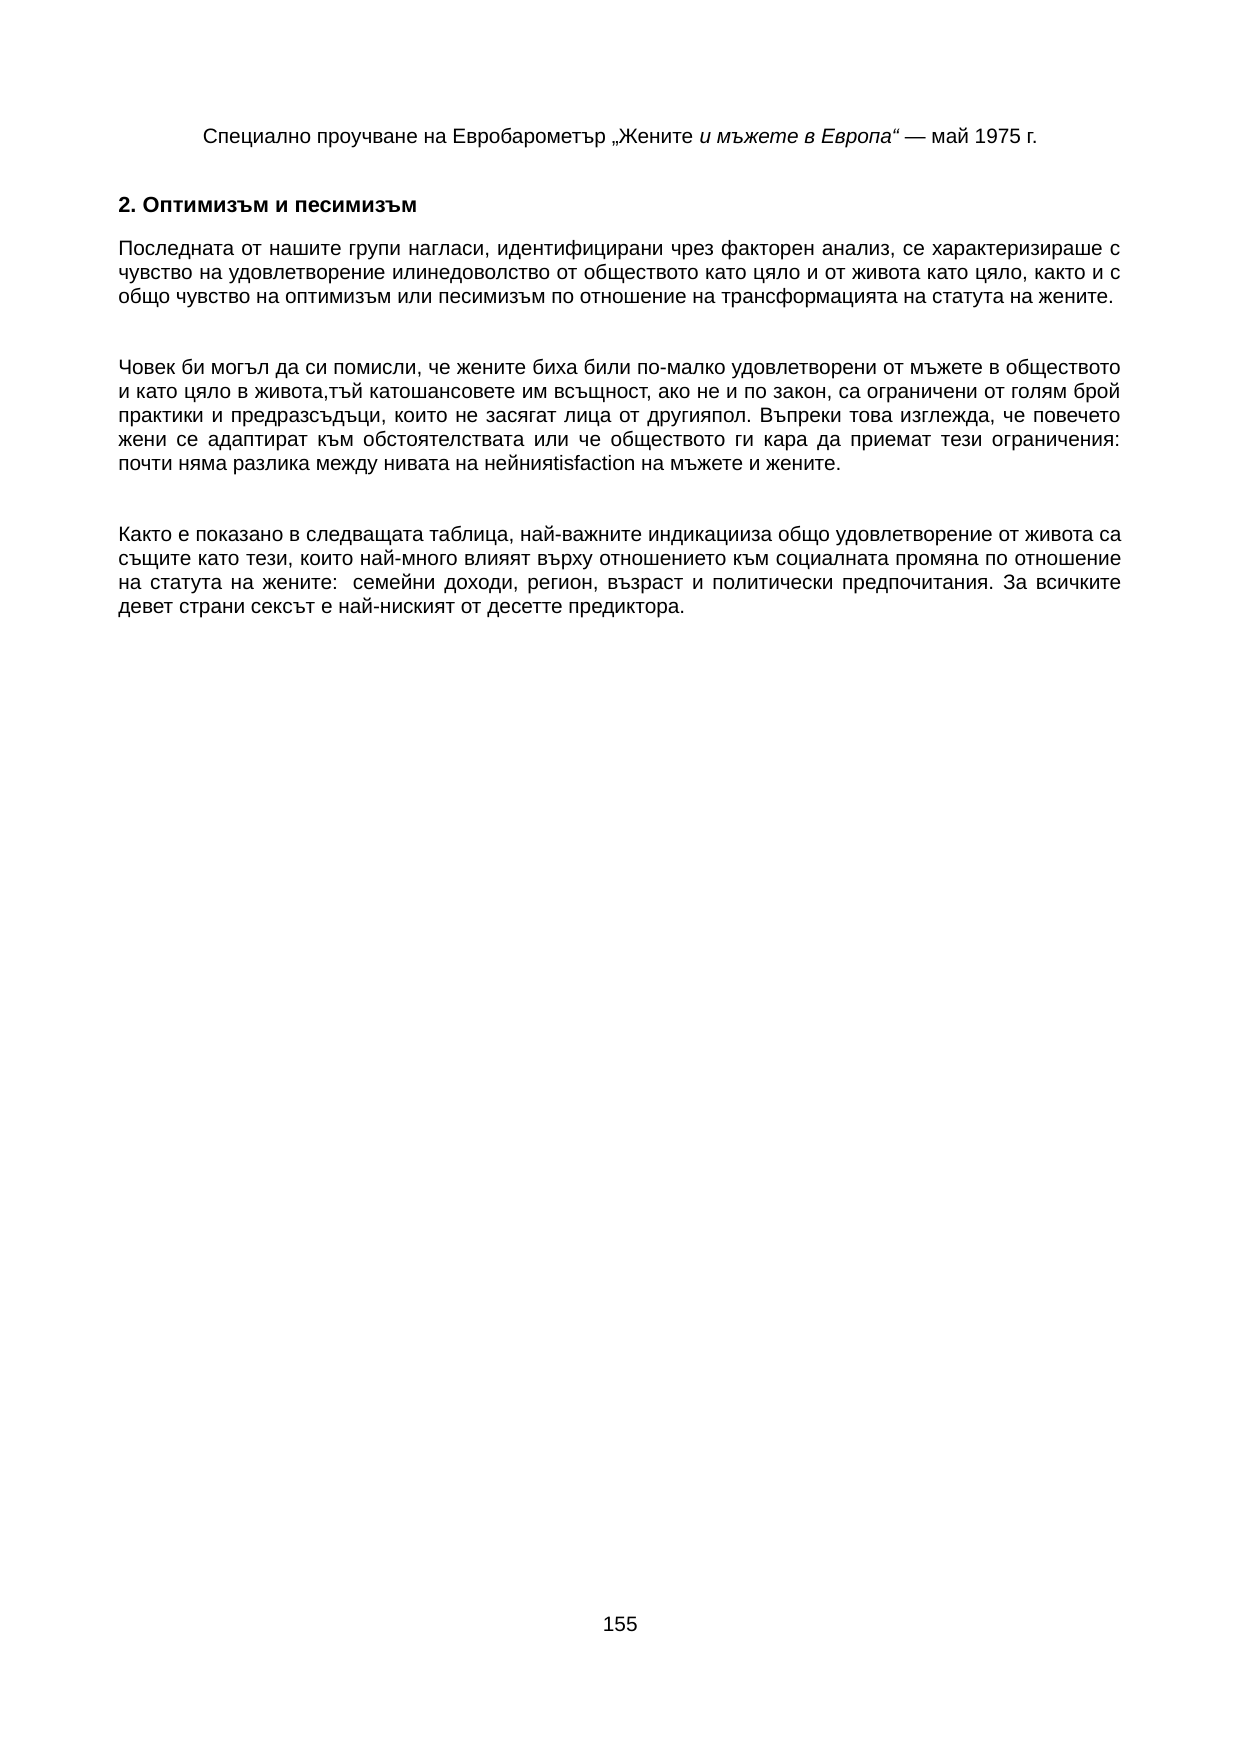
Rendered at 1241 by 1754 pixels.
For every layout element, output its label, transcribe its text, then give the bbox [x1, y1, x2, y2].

text Както е показано в следващата таблица, най-важните индикацииза общо удовлетворение от живота са същите като тези, които най-много влияят върху отношението към социалната промяна по отношение на статута на жените: семейни доходи, регион, възраст и политически предпочитания. За всичките девет страни сексът е най-ниският от десетте предиктора. [118, 522, 1122, 618]
subtitle 2. Оптимизъм и песимизъм [118, 192, 1122, 217]
text Човек би могъл да си помисли, че жените биха били по-малко удовлетворени от мъжете в обществото и като цяло в живота,тъй катошансовете им всъщност, ако не и по закон, са ограничени от голям брой практики и предразсъдъци, които не засягат лица от другияпол. Въпреки това изглежда, че повечето жени се адаптират към обстоятелствата или че обществото ги кара да приемат тези ограничения: почти няма разлика между нивата на нейнияtisfaction на мъжете и жените. [118, 355, 1122, 474]
text Последната от нашите групи нагласи, идентифицирани чрез факторен анализ, се характеризираше с чувство на удовлетворение илинедоволство от обществото като цяло и от живота като цяло, както и с общо чувство на оптимизъм или песимизъм по отношение на трансформацията на статута на жените. [118, 236, 1122, 307]
